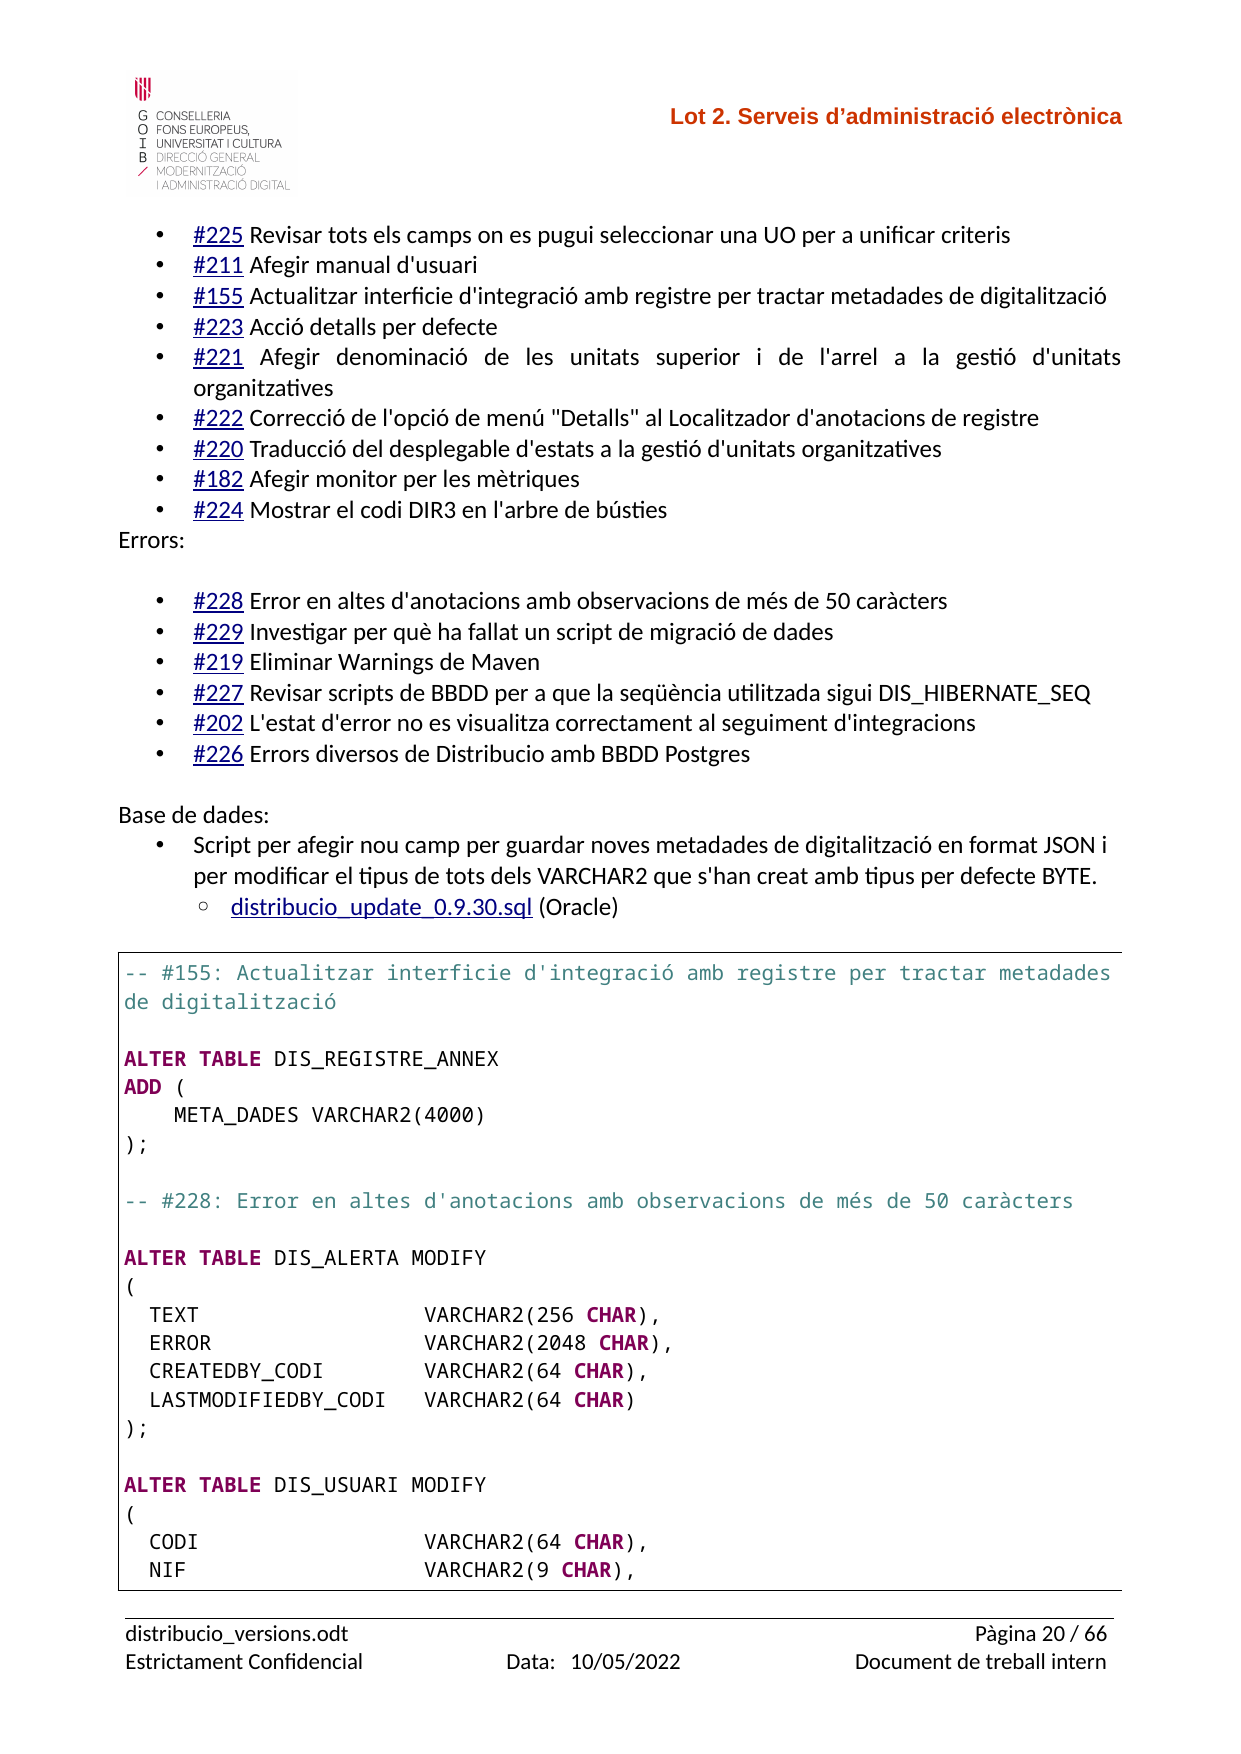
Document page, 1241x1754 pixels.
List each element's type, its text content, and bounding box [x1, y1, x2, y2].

list #229 Investigar per què ha fallat un script de migració de dades [156, 616, 1122, 646]
list #202 L'estat d'error no es visualitza correctament al seguiment d'integracions [156, 707, 1122, 738]
text Base de dades: [118, 799, 1122, 829]
list #219 Eliminar Warnings de Maven [156, 646, 1122, 677]
list #228 Error en altes d'anotacions amb observacions de més de 50 caràcters [156, 585, 1122, 616]
list #220 Traducció del desplegable d'estats a la gestió d'unitats organitzatives [156, 433, 1122, 463]
list #223 Acció detalls per defecte [156, 311, 1122, 341]
list #226 Errors diversos de Distribucio amb BBDD Postgres [156, 738, 1122, 768]
list Script per afegir nou camp per guardar noves metadades de digitalització en format JSON i per modificar el tipus de tots dels VARCHAR2 que s'han creat amb tipus per defecte BYTE. [156, 829, 1122, 891]
list #227 Revisar scripts de BBDD per a que la seqüència utilitzada sigui DIS_HIBERNATE_SEQ [156, 677, 1122, 707]
list #224 Mostrar el codi DIR3 en l'arbre de bústies [156, 494, 1122, 524]
list #155 Actualitzar interficie d'integració amb registre per tractar metadades de digitalització [156, 280, 1122, 311]
list #182 Afegir monitor per les mètriques [156, 463, 1122, 494]
list #222 Correcció de l'opció de menú "Detalls" al Localitzador d'anotacions de registre [156, 402, 1122, 433]
table_header -- #155: Actualitzar interficie d'integració amb registre per tractar metadades de digitalització ALTER TABLE DIS_REGISTRE_ANNEX ADD ( META_DADES VARCHAR2(4000) ); -- #228: Error en altes d'anotacions amb observacions de més de 50 caràcters ALTER TABLE DIS_ALERTA MODIFY ( TEXT VARCHAR2(256 CHAR), ERROR VARCHAR2(2048 CHAR), CREATEDBY_CODI VARCHAR2(64 CHAR), LASTMODIFIEDBY_CODI VARCHAR2(64 CHAR) ); ALTER TABLE DIS_USUARI MODIFY ( CODI VARCHAR2(64 CHAR), NIF VARCHAR2(9 CHAR), [119, 953, 1122, 1590]
list #221 Afegir denominació de les unitats superior i de l'arrel a la gestió d'unitats organitzatives [156, 341, 1122, 402]
picture [126, 70, 299, 197]
list distribucio_update_0.9.30.sql (Oracle) [193, 891, 1122, 921]
list #211 Afegir manual d'usuari [156, 250, 1122, 280]
text Errors: [118, 524, 1122, 555]
list #225 Revisar tots els camps on es pugui seleccionar una UO per a unificar criteris [156, 219, 1122, 250]
